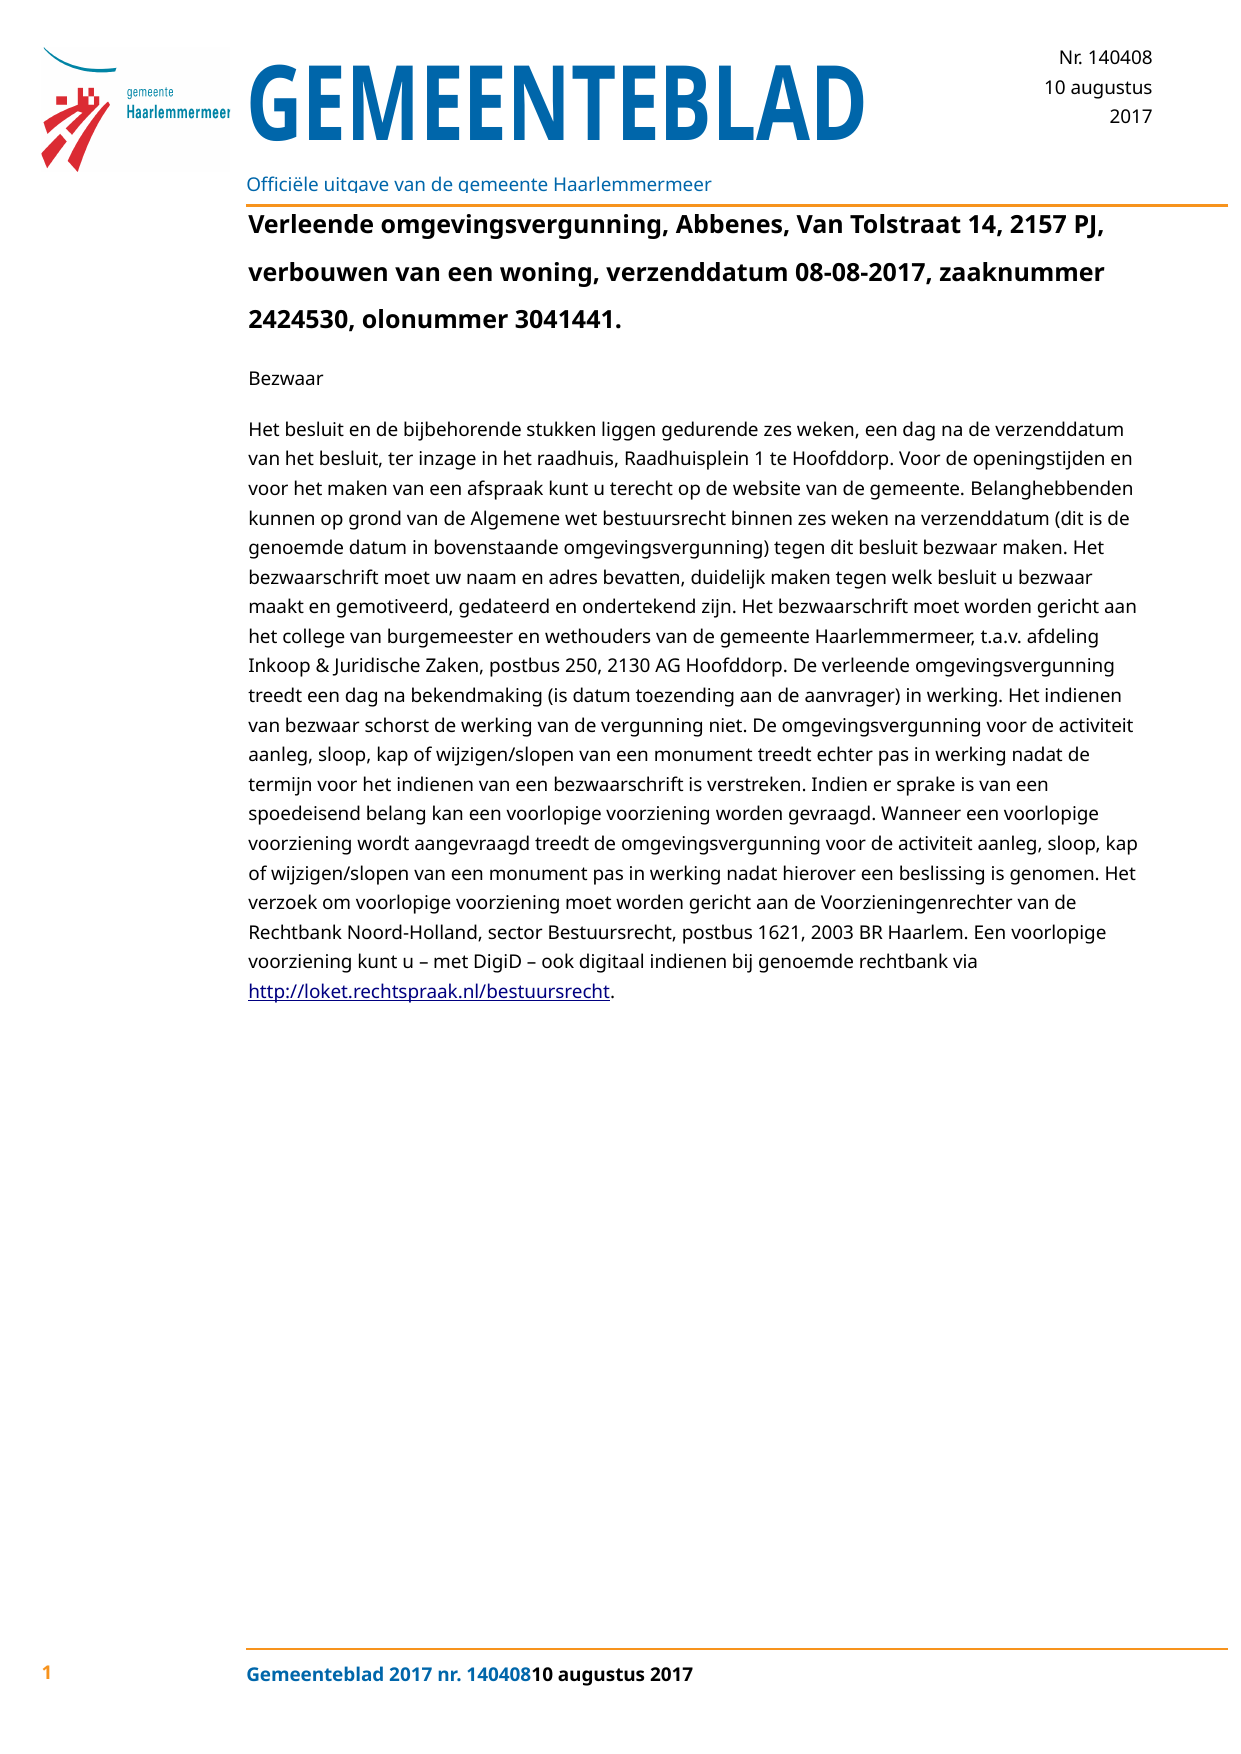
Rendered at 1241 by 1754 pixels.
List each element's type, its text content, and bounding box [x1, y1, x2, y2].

picture [41, 47, 231, 172]
text Het besluit en de bijbehorende stukken liggen gedurende zes weken, een dag na de verzenddatum van het besluit, ter inzage in het raadhuis, Raadhuisplein 1 te Hoofddorp. Voor de openingstijden en voor het maken van een afspraak kunt u terecht op de website van de gemeente. Belanghebbenden kunnen op grond van de Algemene wet bestuursrecht binnen zes weken na verzenddatum (dit is de genoemde datum in bovenstaande omgevingsvergunning) tegen dit besluit bezwaar maken. Het bezwaarschrift moet uw naam en adres bevatten, duidelijk maken tegen welk besluit u bezwaar maakt en gemotiveerd, gedateerd en ondertekend zijn. Het bezwaarschrift moet worden gericht aan het college van burgemeester en wethouders van de gemeente Haarlemmermeer, t.a.v. afdeling Inkoop & Juridische Zaken, postbus 250, 2130 AG Hoofddorp. De verleende omgevingsvergunning treedt een dag na bekendmaking (is datum toezending aan de aanvrager) in werking. Het indienen van bezwaar schorst de werking van de vergunning niet. De omgevingsvergunning voor de activiteit aanleg, sloop, kap of wijzigen/slopen van een monument treedt echter pas in werking nadat de termijn voor het indienen van een bezwaarschrift is verstreken. Indien er sprake is van een spoedeisend belang kan een voorlopige voorziening worden gevraagd. Wanneer een voorlopige voorziening wordt aangevraagd treedt de omgevingsvergunning voor de activiteit aanleg, sloop, kap of wijzigen/slopen van een monument pas in werking nadat hierover een beslissing is genomen. Het verzoek om voorlopige voorziening moet worden gericht aan de Voorzieningenrechter van de Rechtbank Noord-Holland, sector Bestuursrecht, postbus 1621, 2003 BR Haarlem. Een voorlopige voorziening kunt u – met DigiD – ook digitaal indienen bij genoemde rechtbank via http://loket.rechtspraak.nl/bestuursrecht. [248, 416, 1152, 1004]
text Verleende omgevingsvergunning, Abbenes, Van Tolstraat 14, 2157 PJ, verbouwen van een woning, verzenddatum 08-08-2017, zaaknummer 2424530, olonummer 3041441. [248, 207, 1152, 336]
text Bezwaar [248, 366, 1152, 391]
